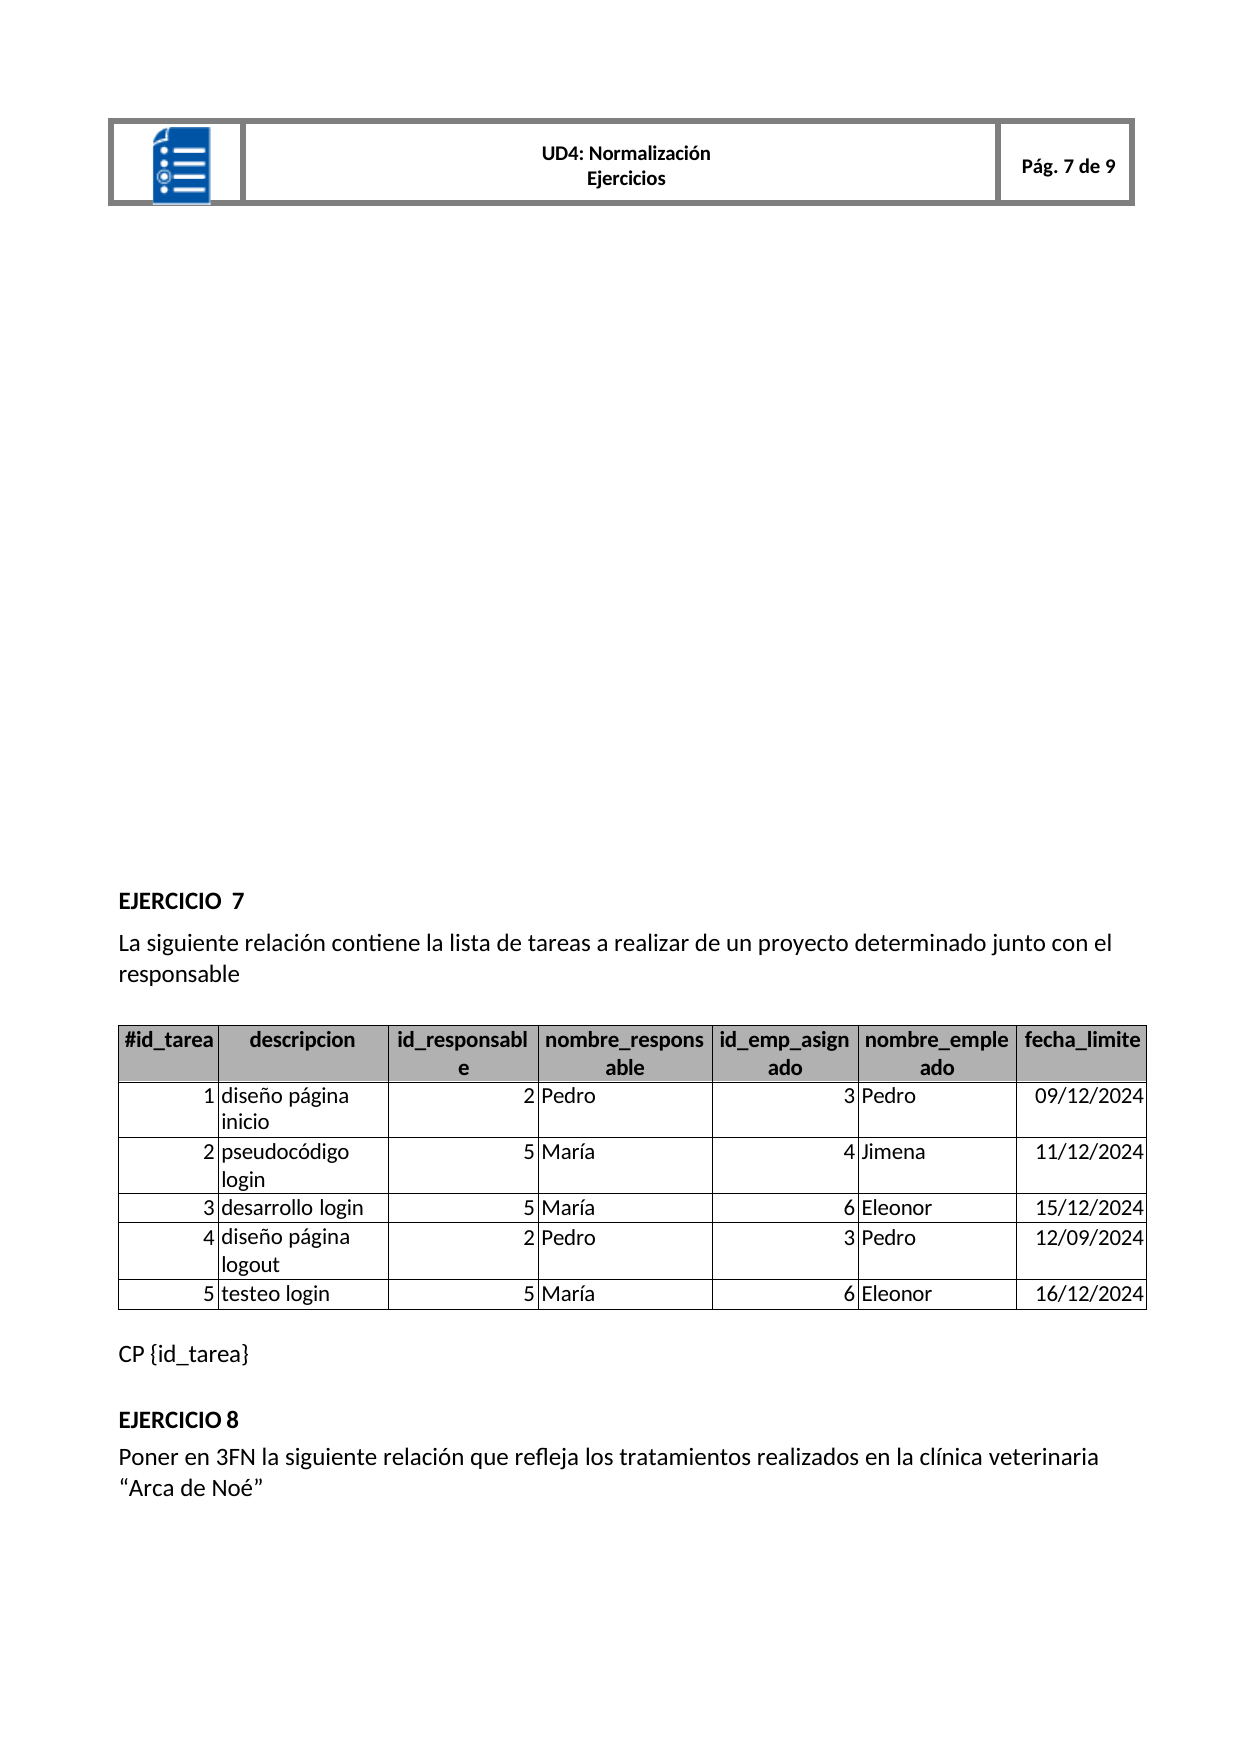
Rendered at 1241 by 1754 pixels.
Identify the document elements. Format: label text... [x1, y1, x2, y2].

table_cell Jimena [859, 1138, 1016, 1193]
table_cell María [539, 1194, 712, 1222]
table_cell testeo login [219, 1280, 388, 1309]
table_cell 2 [389, 1083, 538, 1136]
table_cell 5 [389, 1138, 538, 1193]
table_cell 09/12/2024 [1017, 1083, 1146, 1136]
table_header nombre_respons able [539, 1026, 712, 1081]
table_cell María [539, 1280, 712, 1309]
table_header descripcion [219, 1026, 388, 1081]
table_cell 16/12/2024 [1017, 1280, 1146, 1309]
table_cell Pedro [539, 1223, 712, 1279]
text La siguiente relación contiene la lista de tareas a realizar de un proyecto determinado junto con el responsable [118, 927, 1166, 988]
table_cell pseudocódigo login [219, 1138, 388, 1193]
table_header nombre_emple ado [859, 1026, 1016, 1081]
table_cell desarrollo login [219, 1194, 388, 1222]
table_cell 12/09/2024 [1017, 1223, 1146, 1279]
subtitle EJERCICIO 8 [118, 1405, 1166, 1435]
table_cell 4 [119, 1223, 218, 1279]
picture [152, 127, 211, 205]
table_cell 3 [119, 1194, 218, 1222]
table_cell diseño página logout [219, 1223, 388, 1279]
table_header fecha_limite [1017, 1026, 1146, 1081]
table_cell 5 [389, 1194, 538, 1222]
table_cell 3 [713, 1223, 858, 1279]
table_cell Eleonor [859, 1280, 1016, 1309]
table_cell 2 [119, 1138, 218, 1193]
table_cell 5 [119, 1280, 218, 1309]
table_cell 6 [713, 1280, 858, 1309]
table_header id_emp_asign ado [713, 1026, 858, 1081]
table_cell 11/12/2024 [1017, 1138, 1146, 1193]
table_cell 5 [389, 1280, 538, 1309]
table_cell Pedro [859, 1083, 1016, 1136]
table_header id_responsabl e [389, 1026, 538, 1081]
table_cell 3 [713, 1083, 858, 1136]
table_cell Pedro [859, 1223, 1016, 1279]
table_cell 1 [119, 1083, 218, 1136]
text CP {id_tarea} [118, 1338, 1166, 1368]
table_cell 4 [713, 1138, 858, 1193]
table_cell diseño página inicio [219, 1083, 388, 1136]
table_cell Pedro [539, 1083, 712, 1136]
table_cell 6 [713, 1194, 858, 1222]
table_cell 2 [389, 1223, 538, 1279]
table_header #id_tarea [119, 1026, 218, 1081]
subtitle EJERCICIO 7 [118, 885, 1166, 916]
table_cell María [539, 1138, 712, 1193]
text Poner en 3FN la siguiente relación que refleja los tratamientos realizados en la clínica veterinaria “Arca de Noé” [118, 1441, 1114, 1502]
table_cell 15/12/2024 [1017, 1194, 1146, 1222]
table_cell Eleonor [859, 1194, 1016, 1222]
